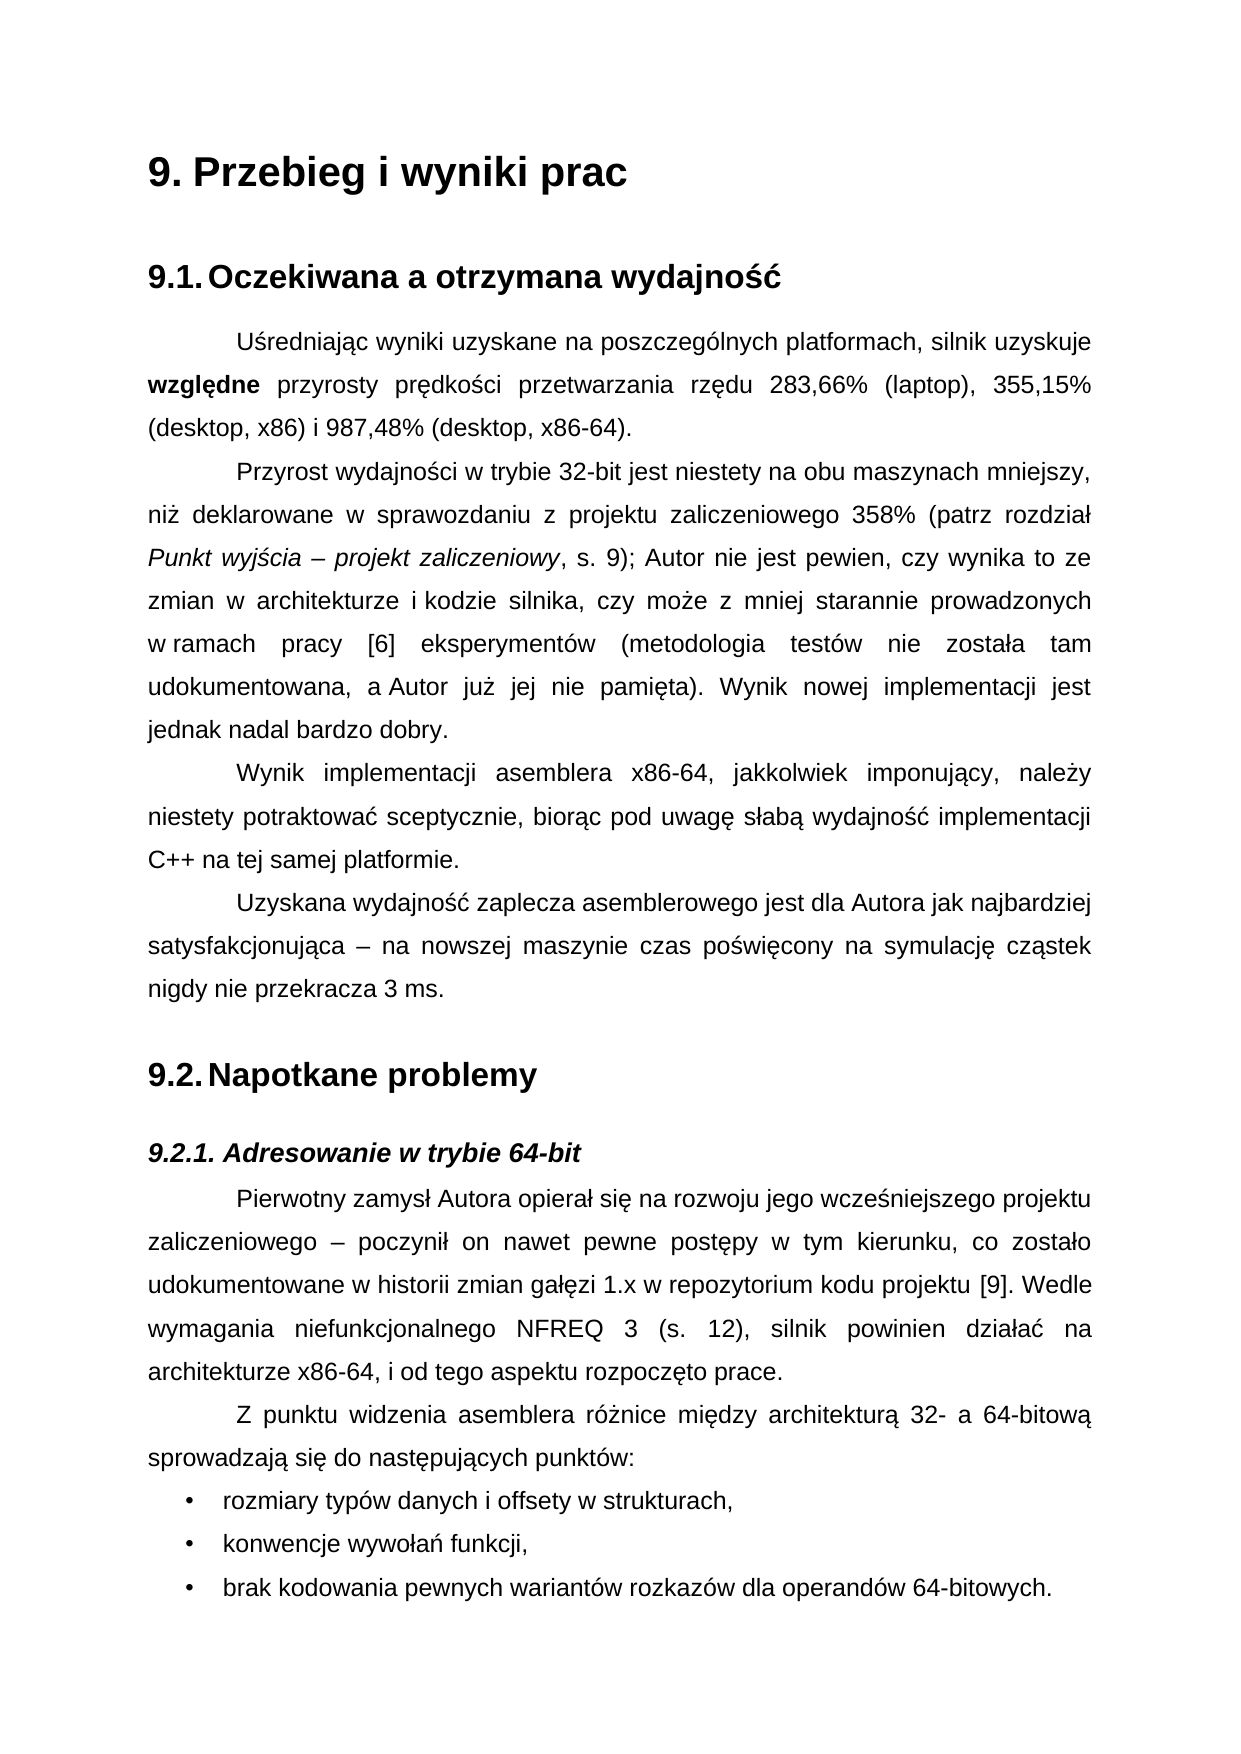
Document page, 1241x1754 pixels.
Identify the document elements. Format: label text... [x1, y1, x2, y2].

list konwencje wywołań funkcji, [185, 1529, 1092, 1558]
list brak kodowania pewnych wariantów rozkazów dla operandów 64-bitowych. [185, 1572, 1092, 1601]
subtitle Przebieg i wyniki prac [148, 148, 1092, 196]
subtitle Adresowanie w trybie 64-bit [148, 1137, 1092, 1168]
list rozmiary typów danych i offsety w strukturach, [185, 1486, 1092, 1515]
text Uśredniając wyniki uzyskane na poszczególnych platformach, silnik uzyskuje względne przyrosty prędkości przetwarzania rzędu 283,66% (laptop), 355,15% (desktop, x86) i 987,48% (desktop, x86-64). [148, 327, 1092, 442]
subtitle Oczekiwana a otrzymana wydajność [148, 257, 1092, 296]
subtitle Napotkane problemy [148, 1055, 1092, 1093]
text Z punktu widzenia asemblera różnice między architekturą 32- a 64-bitową sprowadzają się do następujących punktów: [148, 1400, 1092, 1472]
text Uzyskana wydajność zaplecza asemblerowego jest dla Autora jak najbardziej satysfakcjonująca – na nowszej maszynie czas poświęcony na symulację cząstek nigdy nie przekracza 3 ms. [148, 888, 1092, 1003]
text Przyrost wydajności w trybie 32-bit jest niestety na obu maszynach mniejszy, niż deklarowane w sprawozdaniu z projektu zaliczeniowego 358% (patrz rozdział Punkt wyjścia – projekt zaliczeniowy, s. 9); Autor nie jest pewien, czy wynika to ze zmian w architekturze i kodzie silnika, czy może z mniej starannie prowadzonych w ramach pracy [6] eksperymentów (metodologia testów nie została tam udokumentowana, a Autor już jej nie pamięta). Wynik nowej implementacji jest jednak nadal bardzo dobry. [148, 457, 1092, 744]
text Wynik implementacji asemblera x86-64, jakkolwiek imponujący, należy niestety potraktować sceptycznie, biorąc pod uwagę słabą wydajność implementacji C++ na tej samej platformie. [148, 758, 1092, 873]
text Pierwotny zamysł Autora opierał się na rozwoju jego wcześniejszego projektu zaliczeniowego – poczynił on nawet pewne postępy w tym kierunku, co zostało udokumentowane w historii zmian gałęzi 1.x w repozytorium kodu projektu [9]. Wedle wymagania niefunkcjonalnego NFREQ 3 (s. 12), silnik powinien działać na architekturze x86-64, i od tego aspektu rozpoczęto prace. [148, 1184, 1092, 1385]
